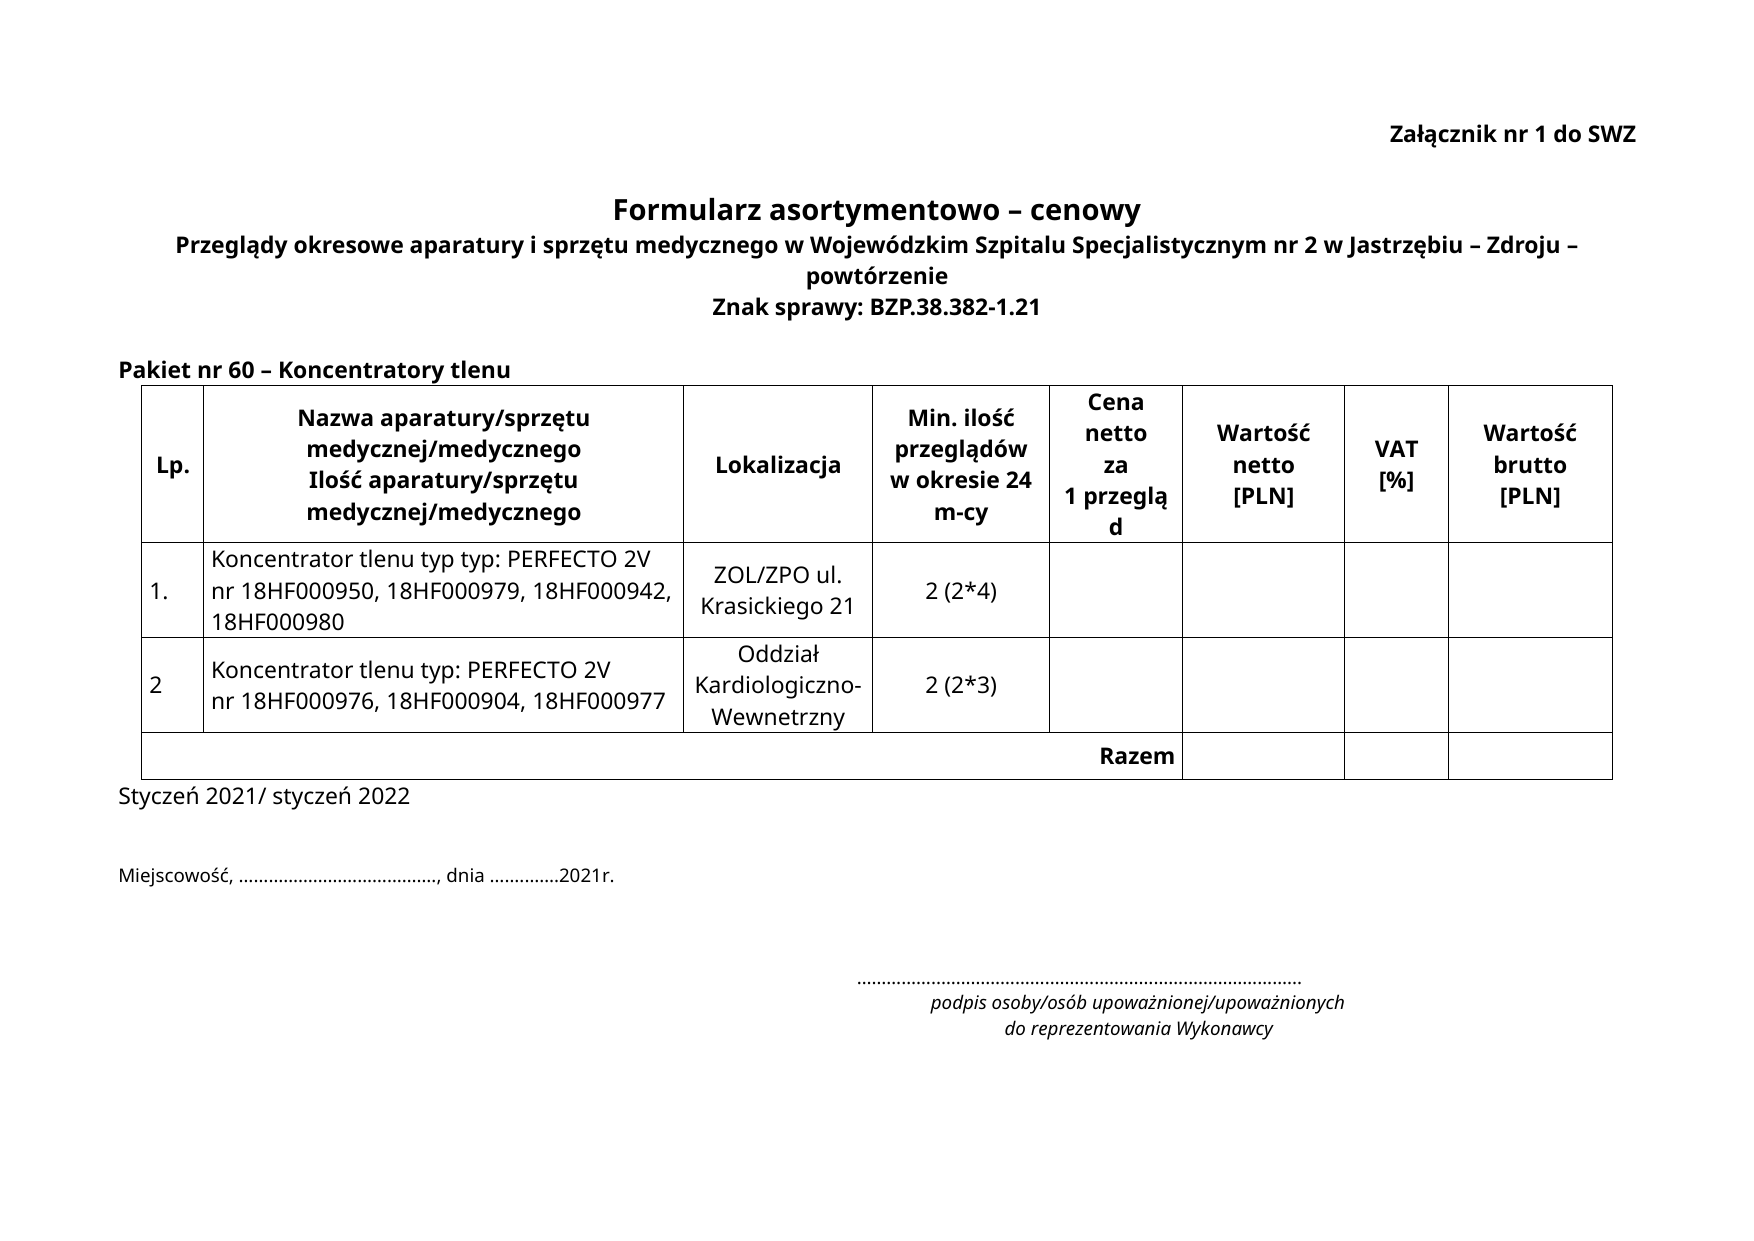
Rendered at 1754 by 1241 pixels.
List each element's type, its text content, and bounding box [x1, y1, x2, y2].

text Załącznik nr 1 do SWZ [118, 118, 1636, 149]
table_cell [1183, 638, 1344, 732]
table_cell [1050, 543, 1182, 637]
table_cell [1345, 733, 1448, 779]
table_cell Oddział Kardiologiczno-Wewnetrzny [684, 638, 872, 732]
table_header VAT [%] [1345, 386, 1448, 542]
text Pakiet nr 60 – Koncentratory tlenu [118, 354, 1636, 385]
table_header Min. ilość przeglądów w okresie 24 m-cy [873, 386, 1049, 542]
table_cell [1449, 543, 1612, 637]
text ……………..………………….…………………………………………... [857, 939, 1636, 990]
table_cell 2 (2*4) [873, 543, 1049, 637]
table_cell [1345, 543, 1448, 637]
table_header Nazwa aparatury/sprzętu medycznej/medycznego Ilość aparatury/sprzętu medycznej/medycznego [204, 386, 683, 542]
table_header Wartość netto [PLN] [1183, 386, 1344, 542]
table_cell [1345, 638, 1448, 732]
text Formularz asortymentowo – cenowy [118, 189, 1636, 229]
table_cell 2 (2*3) [873, 638, 1049, 732]
table_cell 1. [142, 543, 203, 637]
table_cell 2 [142, 638, 203, 732]
text Znak sprawy: BZP.38.382-1.21 [118, 291, 1636, 322]
table_cell [1183, 543, 1344, 637]
table_cell [1050, 638, 1182, 732]
table_header Wartość brutto [PLN] [1449, 386, 1612, 542]
table_cell [1183, 733, 1344, 779]
table_header Cena netto za 1 przegląd [1050, 386, 1182, 542]
text Miejscowość, …………………………………., dnia …….…….2021r. [118, 862, 1636, 888]
table_cell [1449, 733, 1612, 779]
text Przeglądy okresowe aparatury i sprzętu medycznego w Wojewódzkim Szpitalu Specjalistycznym nr 2 w Jastrzębiu – Zdroju – powtórzenie [118, 229, 1636, 291]
text do reprezentowania Wykonawcy [118, 1015, 1636, 1041]
text Styczeń 2021/ styczeń 2022 [118, 780, 1636, 811]
table_cell [1449, 638, 1612, 732]
table_cell Koncentrator tlenu typ: PERFECTO 2V nr 18HF000976, 18HF000904, 18HF000977 [204, 638, 683, 732]
table_header Lp. [142, 386, 203, 542]
text podpis osoby/osób upoważnionej/upoważnionych [118, 990, 1636, 1015]
table_cell Razem [142, 733, 1182, 779]
table_cell ZOL/ZPO ul. Krasickiego 21 [684, 543, 872, 637]
table_header Lokalizacja [684, 386, 872, 542]
table_cell Koncentrator tlenu typ typ: PERFECTO 2V nr 18HF000950, 18HF000979, 18HF000942, 18HF000980 [204, 543, 683, 637]
